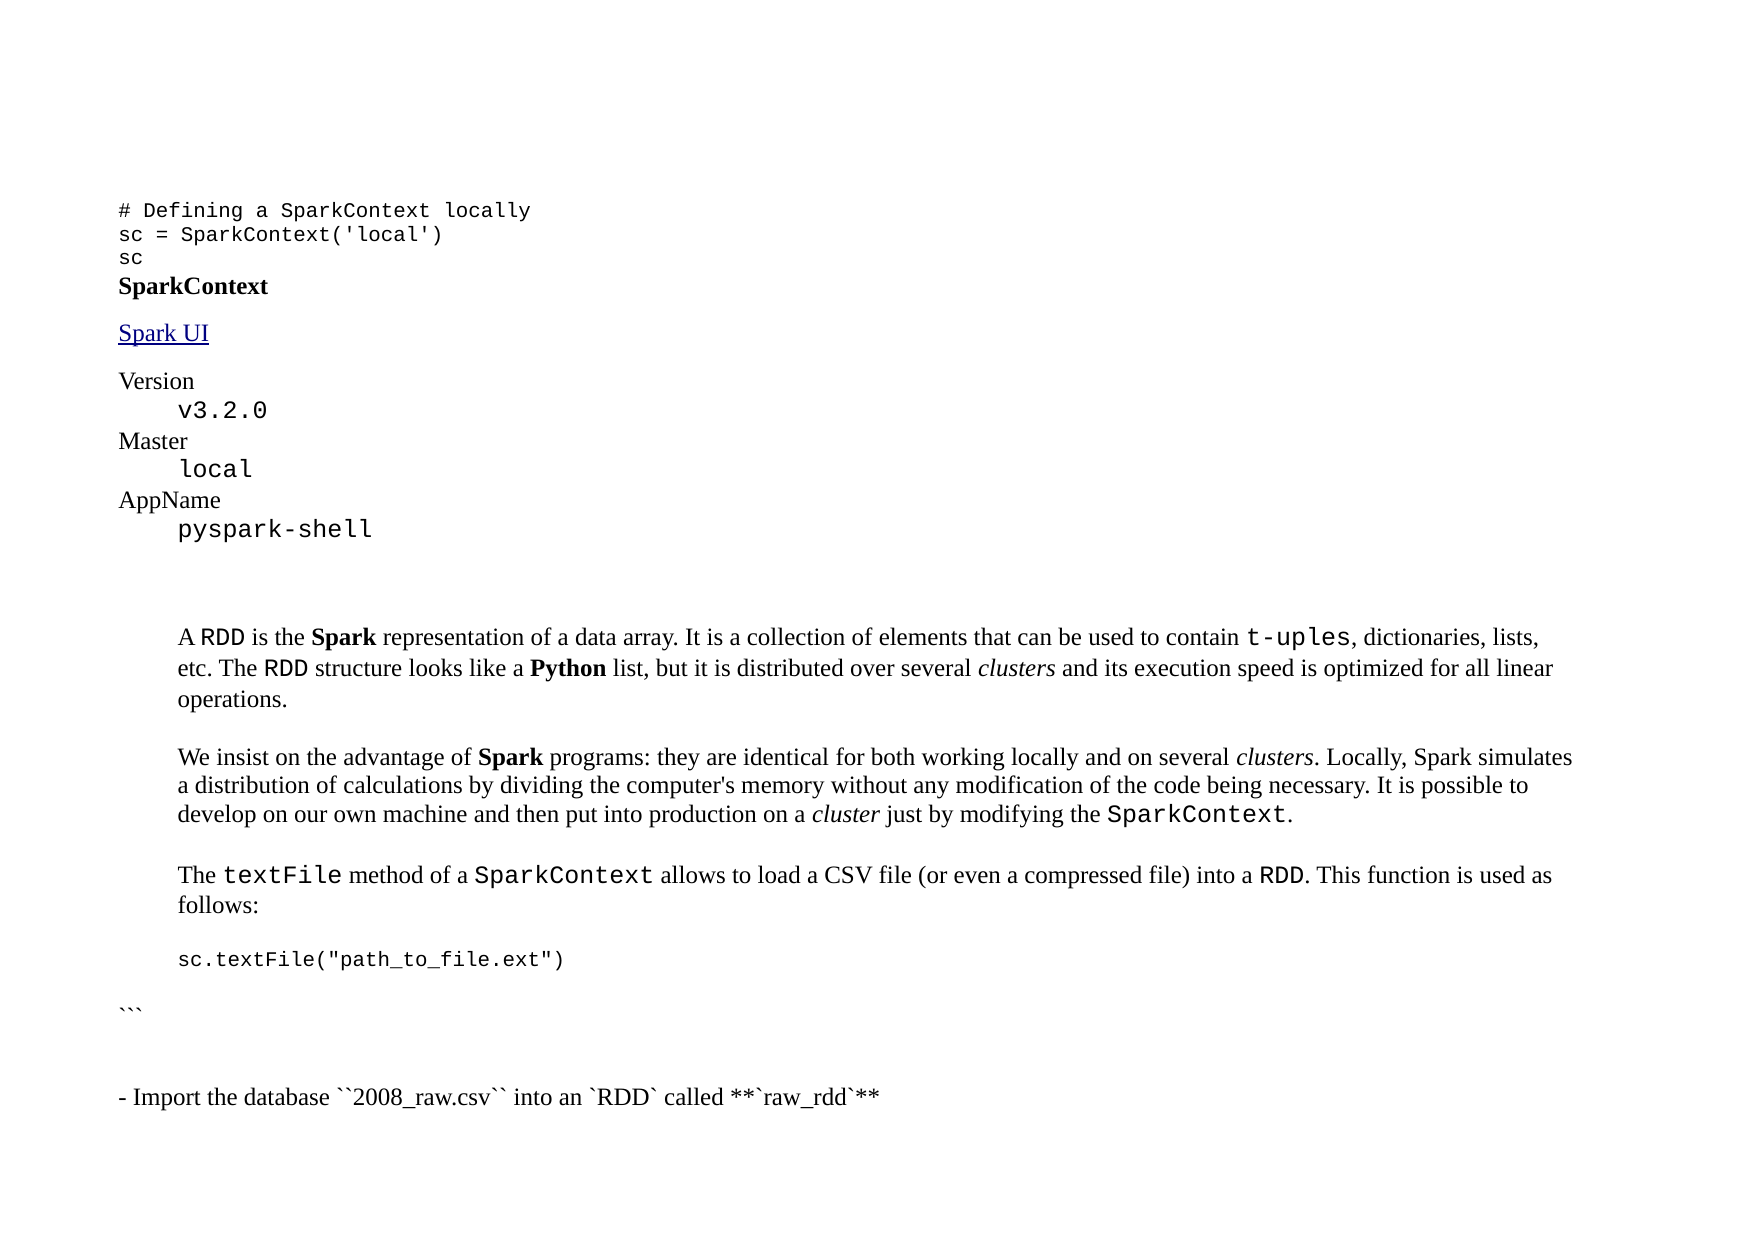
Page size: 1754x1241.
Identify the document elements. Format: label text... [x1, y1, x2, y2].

text # Defining a SparkContext locally [118, 200, 1636, 224]
text sc [118, 247, 1636, 271]
text - Import the database ``2008_raw.csv`` into an `RDD` called **`raw_rdd`** [118, 1049, 1636, 1111]
text sc = SparkContext('local') [118, 224, 1636, 247]
list local [177, 454, 1636, 485]
text We insist on the advantage of Spark programs: they are identical for both working locally and on several clusters. Locally, Spark simulates a distribution of calculations by dividing the computer's memory without any modification of the code being necessary. It is possible to develop on our own machine and then put into production on a cluster just by modifying the SparkContext. [177, 742, 1577, 830]
text Spark UI [118, 318, 1636, 347]
subtitle AppName [118, 485, 1636, 514]
subtitle Version [118, 366, 1636, 395]
text ``` [118, 1002, 1636, 1031]
text ​ [118, 176, 1636, 200]
text sc.textFile("path_to_file.ext") [177, 949, 1577, 972]
list pyspark-shell [177, 514, 1636, 545]
text SparkContext [118, 271, 1636, 300]
list v3.2.0 [177, 395, 1636, 426]
subtitle Master [118, 426, 1636, 454]
text The textFile method of a SparkContext allows to load a CSV file (or even a compressed file) into a RDD. This function is used as follows: [177, 860, 1577, 919]
text A RDD is the Spark representation of a data array. It is a collection of elements that can be used to contain t-uples, dictionaries, lists, etc. The RDD structure looks like a Python list, but it is distributed over several clusters and its execution speed is optimized for all linear operations. [177, 622, 1577, 712]
